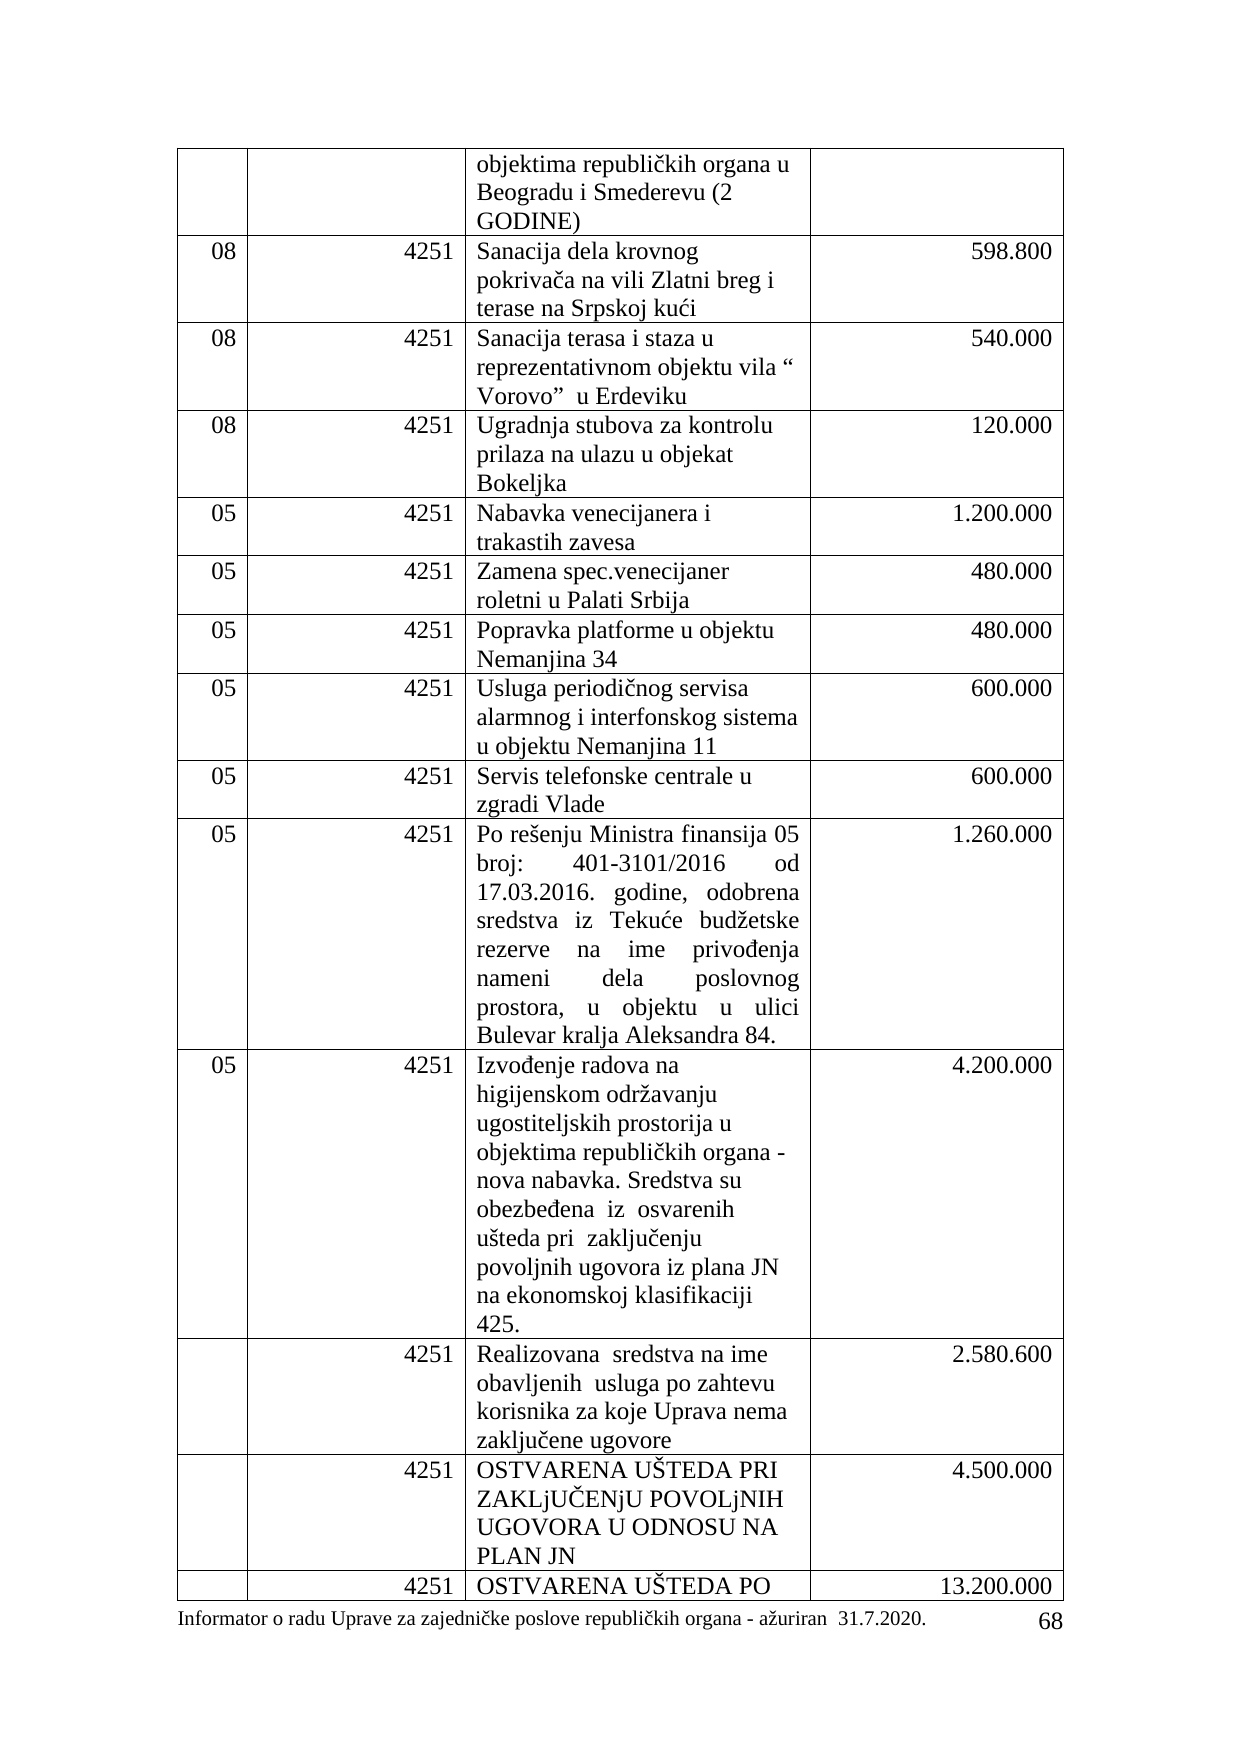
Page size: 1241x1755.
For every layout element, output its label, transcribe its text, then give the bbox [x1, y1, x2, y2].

table_cell 08 [178, 411, 247, 497]
table_cell 05 [178, 819, 247, 1049]
table_cell Po rešenju Ministra finansija 05 broj: 401-3101/2016 od 17.03.2016. godine, odobrena sredstva iz Tekuće budžetske rezerve na ime privođenja nameni dela poslovnog prostora, u objektu u ulici Bulevar kralјa Aleksandra 84. [466, 819, 810, 1049]
table_cell 4251 [248, 674, 465, 760]
table_cell 4251 [248, 761, 465, 818]
table_cell Sanacija terasa i staza u reprezentativnom objektu vila “ Vorovo” u Erdeviku [466, 323, 810, 409]
table_cell [178, 1339, 247, 1454]
table_cell OSTVARENA UŠTEDA PRI ZAKLjUČENјU POVOLjNIH UGOVORA U ODNOSU NA PLAN JN [466, 1455, 810, 1570]
table_cell [178, 149, 247, 235]
table_cell [178, 1455, 247, 1570]
table_cell 120.000 [811, 411, 1063, 497]
table_cell 480.000 [811, 556, 1063, 614]
table_cell 4251 [248, 411, 465, 497]
table_cell 05 [178, 761, 247, 818]
table_cell 1.200.000 [811, 498, 1063, 555]
table_cell Usluga periodičnog servisa alarmnog i interfonskog sistema u objektu Nemanjina 11 [466, 674, 810, 760]
table_cell Zamena spec.venecijaner roletni u Palati Srbija [466, 556, 810, 614]
table_cell Popravka platforme u objektu Nemanjina 34 [466, 615, 810, 672]
table_cell objektima republičkih organa u Beogradu i Smederevu (2 GODINE) [466, 149, 810, 235]
table_cell Ugradnja stubova za kontrolu prilaza na ulazu u objekat Bokelјka [466, 411, 810, 497]
table_cell 4251 [248, 498, 465, 555]
table_cell 540.000 [811, 323, 1063, 409]
table_cell 05 [178, 674, 247, 760]
table_cell 600.000 [811, 674, 1063, 760]
table_cell 05 [178, 498, 247, 555]
table_cell 600.000 [811, 761, 1063, 818]
table_cell 2.580.600 [811, 1339, 1063, 1454]
table_cell [248, 149, 465, 235]
table_cell Sanacija dela krovnog pokrivača na vili Zlatni breg i terase na Srpskoj kući [466, 236, 810, 322]
table_cell OSTVARENA UŠTEDA PO [466, 1571, 810, 1600]
table_cell 05 [178, 556, 247, 614]
table_cell 4251 [248, 615, 465, 672]
table_cell 4.200.000 [811, 1050, 1063, 1338]
table_cell 480.000 [811, 615, 1063, 672]
table_cell 08 [178, 236, 247, 322]
table_cell Realizovana sredstva na ime obavlјenih usluga po zahtevu korisnika za koje Uprava nema zaklјučene ugovore [466, 1339, 810, 1454]
table_cell 13.200.000 [811, 1571, 1063, 1600]
table_cell Izvođenje radova na higijenskom održavanju ugostitelјskih prostorija u objektima republičkih organa - nova nabavka. Sredstva su obezbeđena iz osvarenih ušteda pri zaklјučenju povolјnih ugovora iz plana JN na ekonomskoj klasifikaciji 425. [466, 1050, 810, 1338]
table_cell 05 [178, 1050, 247, 1338]
table_cell [811, 149, 1063, 235]
table_cell [178, 1571, 247, 1600]
table_cell 4251 [248, 819, 465, 1049]
table_cell 4251 [248, 1455, 465, 1570]
table_cell 1.260.000 [811, 819, 1063, 1049]
table_cell 4251 [248, 1339, 465, 1454]
table_cell 4251 [248, 556, 465, 614]
table_cell 4.500.000 [811, 1455, 1063, 1570]
table_cell 598.800 [811, 236, 1063, 322]
table_cell 05 [178, 615, 247, 672]
table_cell 4251 [248, 1050, 465, 1338]
table_cell Servis telefonske centrale u zgradi Vlade [466, 761, 810, 818]
table_cell 4251 [248, 1571, 465, 1600]
table_cell 4251 [248, 323, 465, 409]
table_cell 4251 [248, 236, 465, 322]
table_cell Nabavka venecijanera i trakastih zavesa [466, 498, 810, 555]
table_cell 08 [178, 323, 247, 409]
